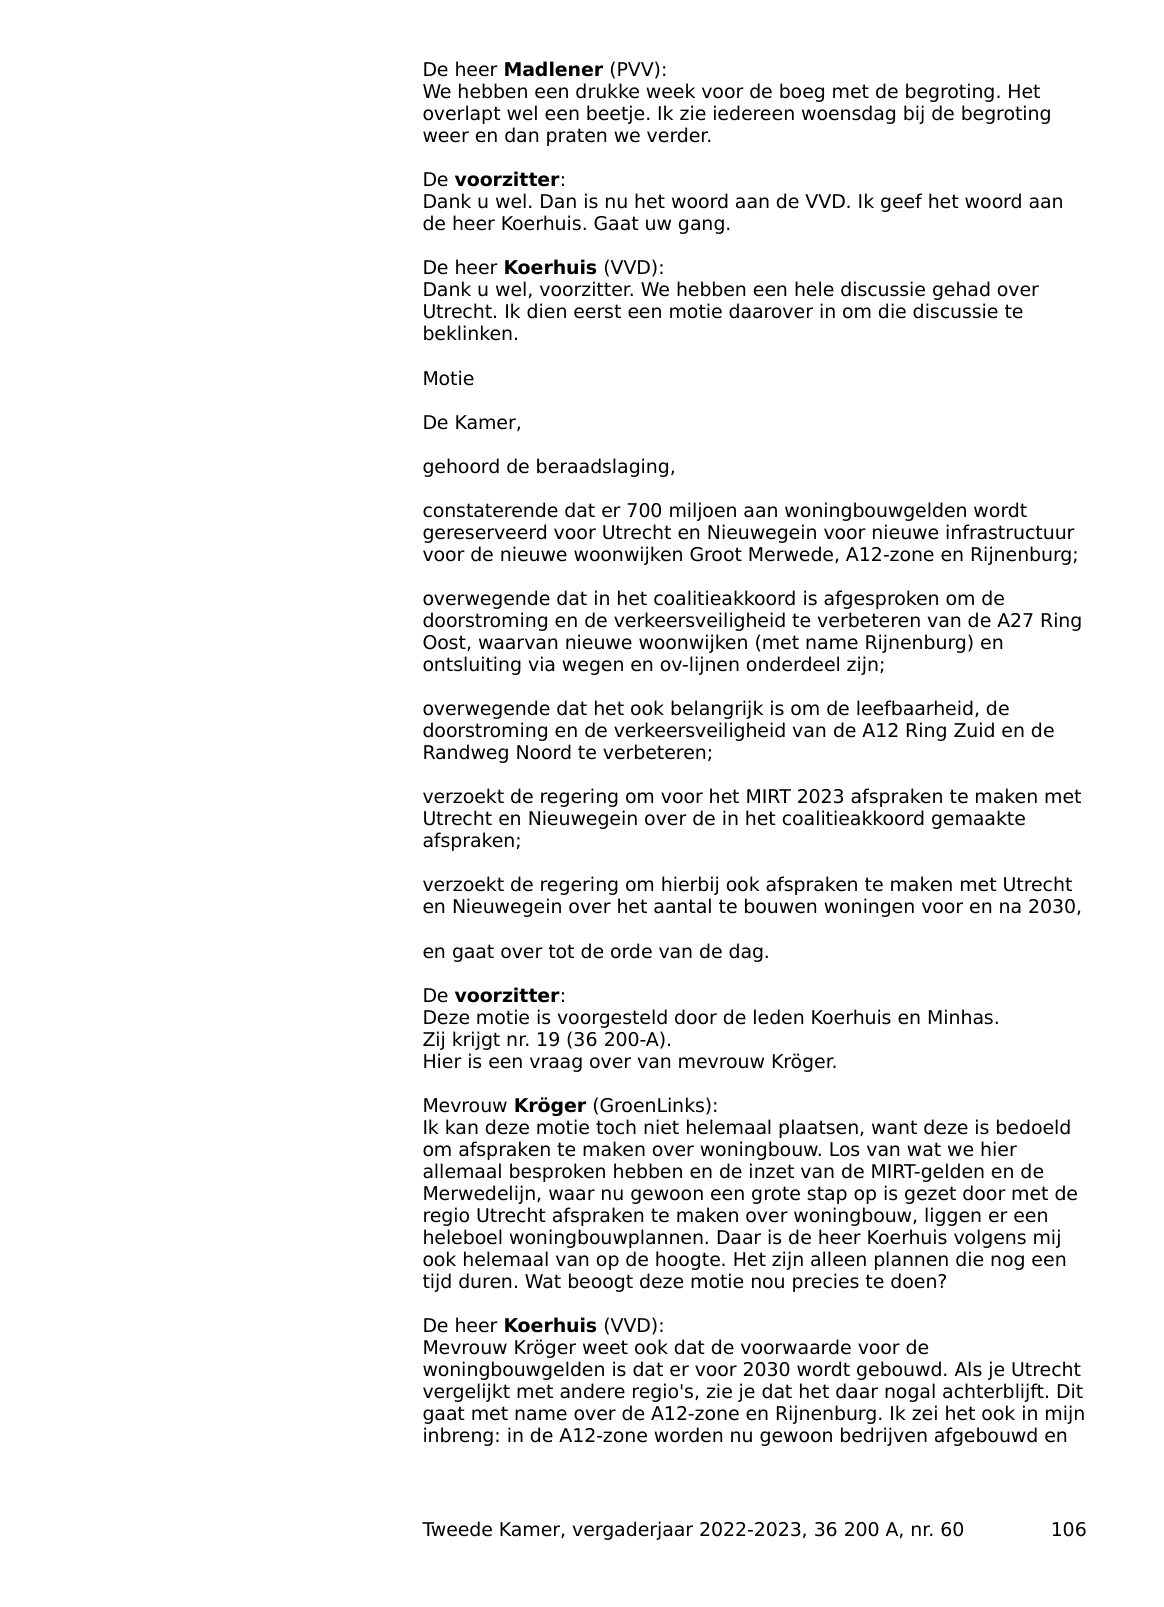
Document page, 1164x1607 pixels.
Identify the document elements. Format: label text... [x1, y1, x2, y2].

text Motie [422, 367, 1087, 389]
text constaterende dat er 700 miljoen aan woningbouwgelden wordt gereserveerd voor Utrecht en Nieuwegein voor nieuwe infrastructuur voor de nieuwe woonwijken Groot Merwede, A12-zone en Rijnenburg; [422, 500, 1087, 566]
text gehoord de beraadslaging, [422, 456, 1087, 478]
text De heer Koerhuis (VVD): [422, 257, 1087, 279]
text en gaat over tot de orde van de dag. [422, 941, 1087, 962]
text De Kamer, [422, 412, 1087, 433]
text overwegende dat het ook belangrijk is om de leefbaarheid, de doorstroming en de verkeersveiligheid van de A12 Ring Zuid en de Randweg Noord te verbeteren; [422, 698, 1087, 764]
text verzoekt de regering om voor het MIRT 2023 afspraken te maken met Utrecht en Nieuwegein over de in het coalitieakkoord gemaakte afspraken; [422, 786, 1087, 852]
text overwegende dat in het coalitieakkoord is afgesproken om de doorstroming en de verkeersveiligheid te verbeteren van de A27 Ring Oost, waarvan nieuwe woonwijken (met name Rijnenburg) en ontsluiting via wegen en ov-lijnen onderdeel zijn; [422, 588, 1087, 676]
text Dank u wel, voorzitter. We hebben een hele discussie gehad over Utrecht. Ik dien eerst een motie daarover in om die discussie te beklinken. [422, 279, 1087, 345]
text De voorzitter: [422, 985, 1087, 1007]
text De heer Madlener (PVV): [422, 59, 1087, 81]
text Dank u wel. Dan is nu het woord aan de VVD. Ik geef het woord aan de heer Koerhuis. Gaat uw gang. [422, 191, 1087, 235]
text Deze motie is voorgesteld door de leden Koerhuis en Minhas. [422, 1007, 1087, 1029]
text Mevrouw Kröger weet ook dat de voorwaarde voor de woningbouwgelden is dat er voor 2030 wordt gebouwd. Als je Utrecht vergelijkt met andere regio's, zie je dat het daar nogal achterblijft. Dit gaat met name over de A12-zone en Rijnenburg. Ik zei het ook in mijn inbreng: in de A12-zone worden nu gewoon bedrijven afgebouwd en [422, 1337, 1087, 1447]
text Hier is een vraag over van mevrouw Kröger. [422, 1051, 1087, 1073]
text Mevrouw Kröger (GroenLinks): [422, 1095, 1087, 1117]
text verzoekt de regering om hierbij ook afspraken te maken met Utrecht en Nieuwegein over het aantal te bouwen woningen voor en na 2030, [422, 874, 1087, 918]
text We hebben een drukke week voor de boeg met de begroting. Het overlapt wel een beetje. Ik zie iedereen woensdag bij de begroting weer en dan praten we verder. [422, 81, 1087, 147]
text De voorzitter: [422, 169, 1087, 191]
text De heer Koerhuis (VVD): [422, 1315, 1087, 1337]
text Ik kan deze motie toch niet helemaal plaatsen, want deze is bedoeld om afspraken te maken over woningbouw. Los van wat we hier allemaal besproken hebben en de inzet van de MIRT-gelden en de Merwedelijn, waar nu gewoon een grote stap op is gezet door met de regio Utrecht afspraken te maken over woningbouw, liggen er een heleboel woningbouwplannen. Daar is de heer Koerhuis volgens mij ook helemaal van op de hoogte. Het zijn alleen plannen die nog een tijd duren. Wat beoogt deze motie nou precies te doen? [422, 1117, 1087, 1293]
text Zij krijgt nr. 19 (36 200-A). [422, 1029, 1087, 1051]
